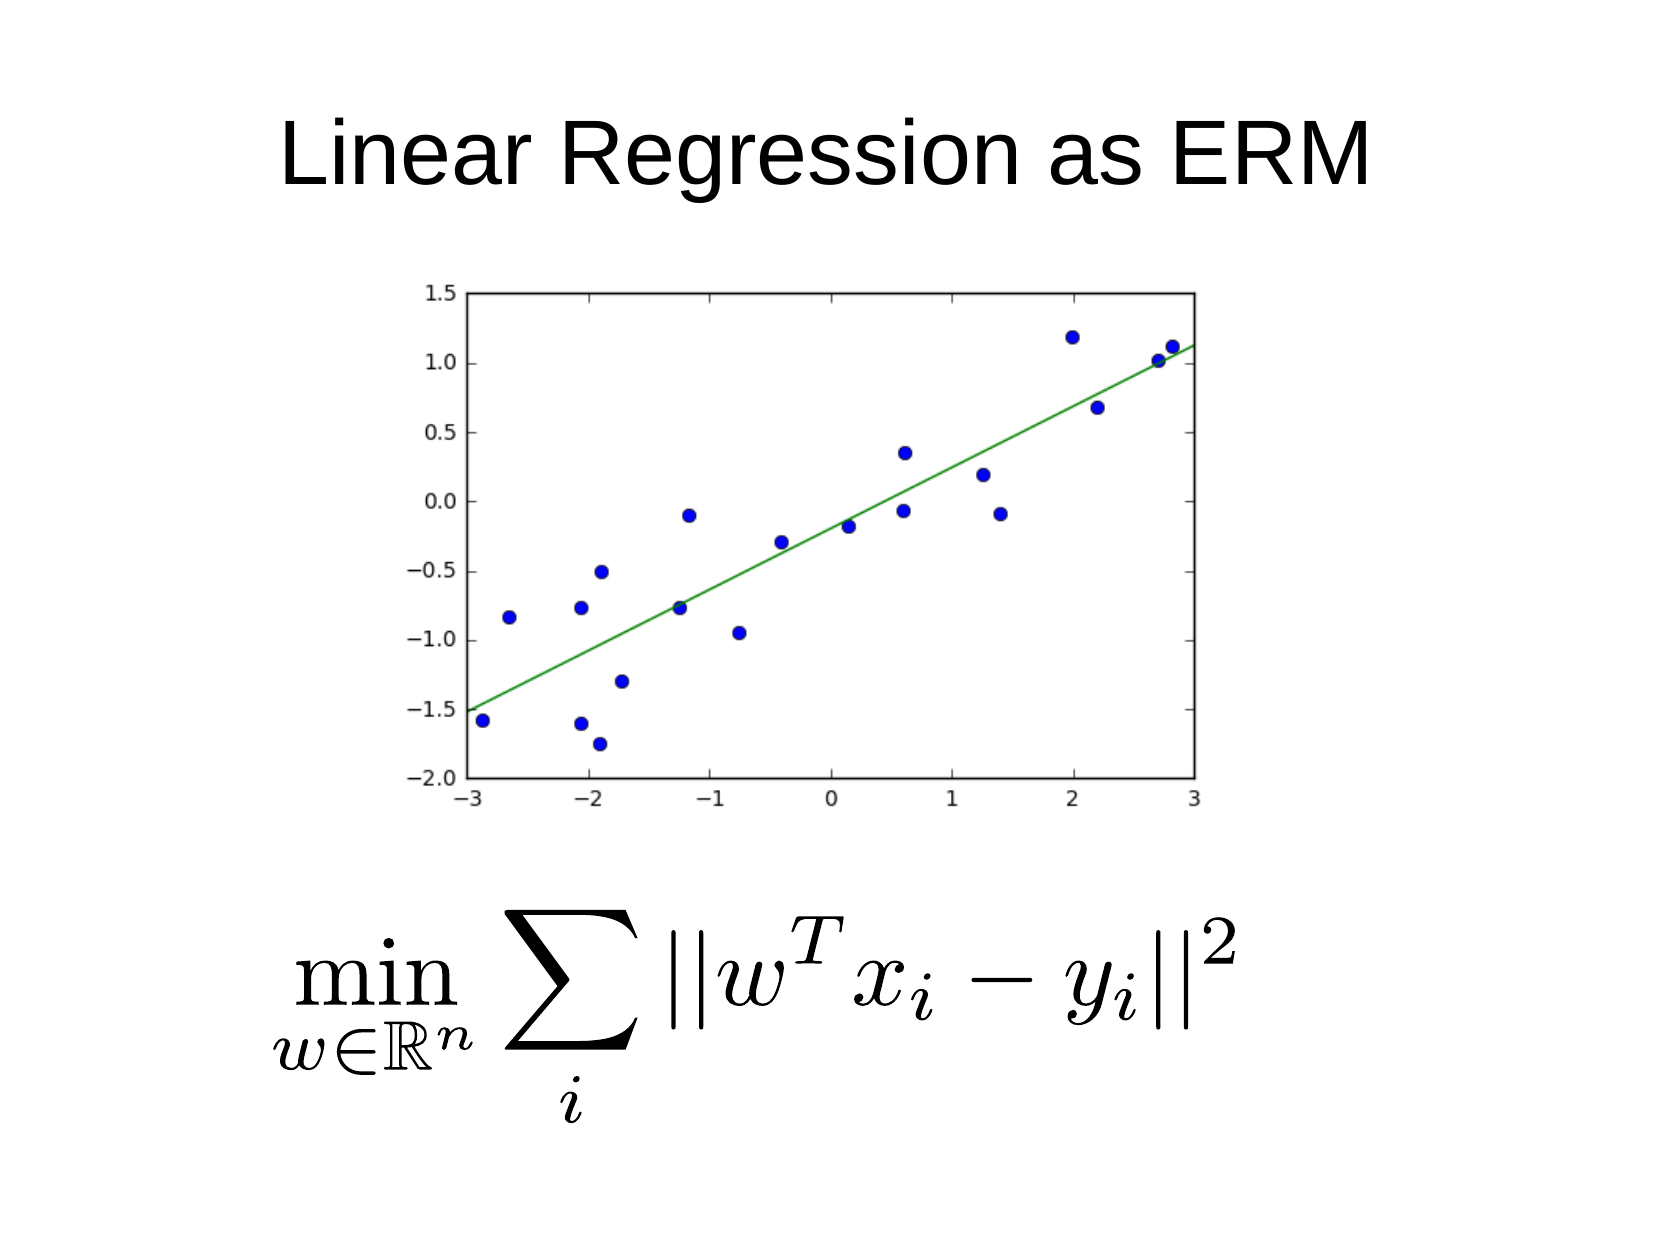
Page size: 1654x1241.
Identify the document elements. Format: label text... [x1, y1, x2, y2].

title Linear Regression as ERM [82, 49, 1571, 257]
picture [390, 268, 1216, 826]
text_box [270, 900, 1240, 1124]
